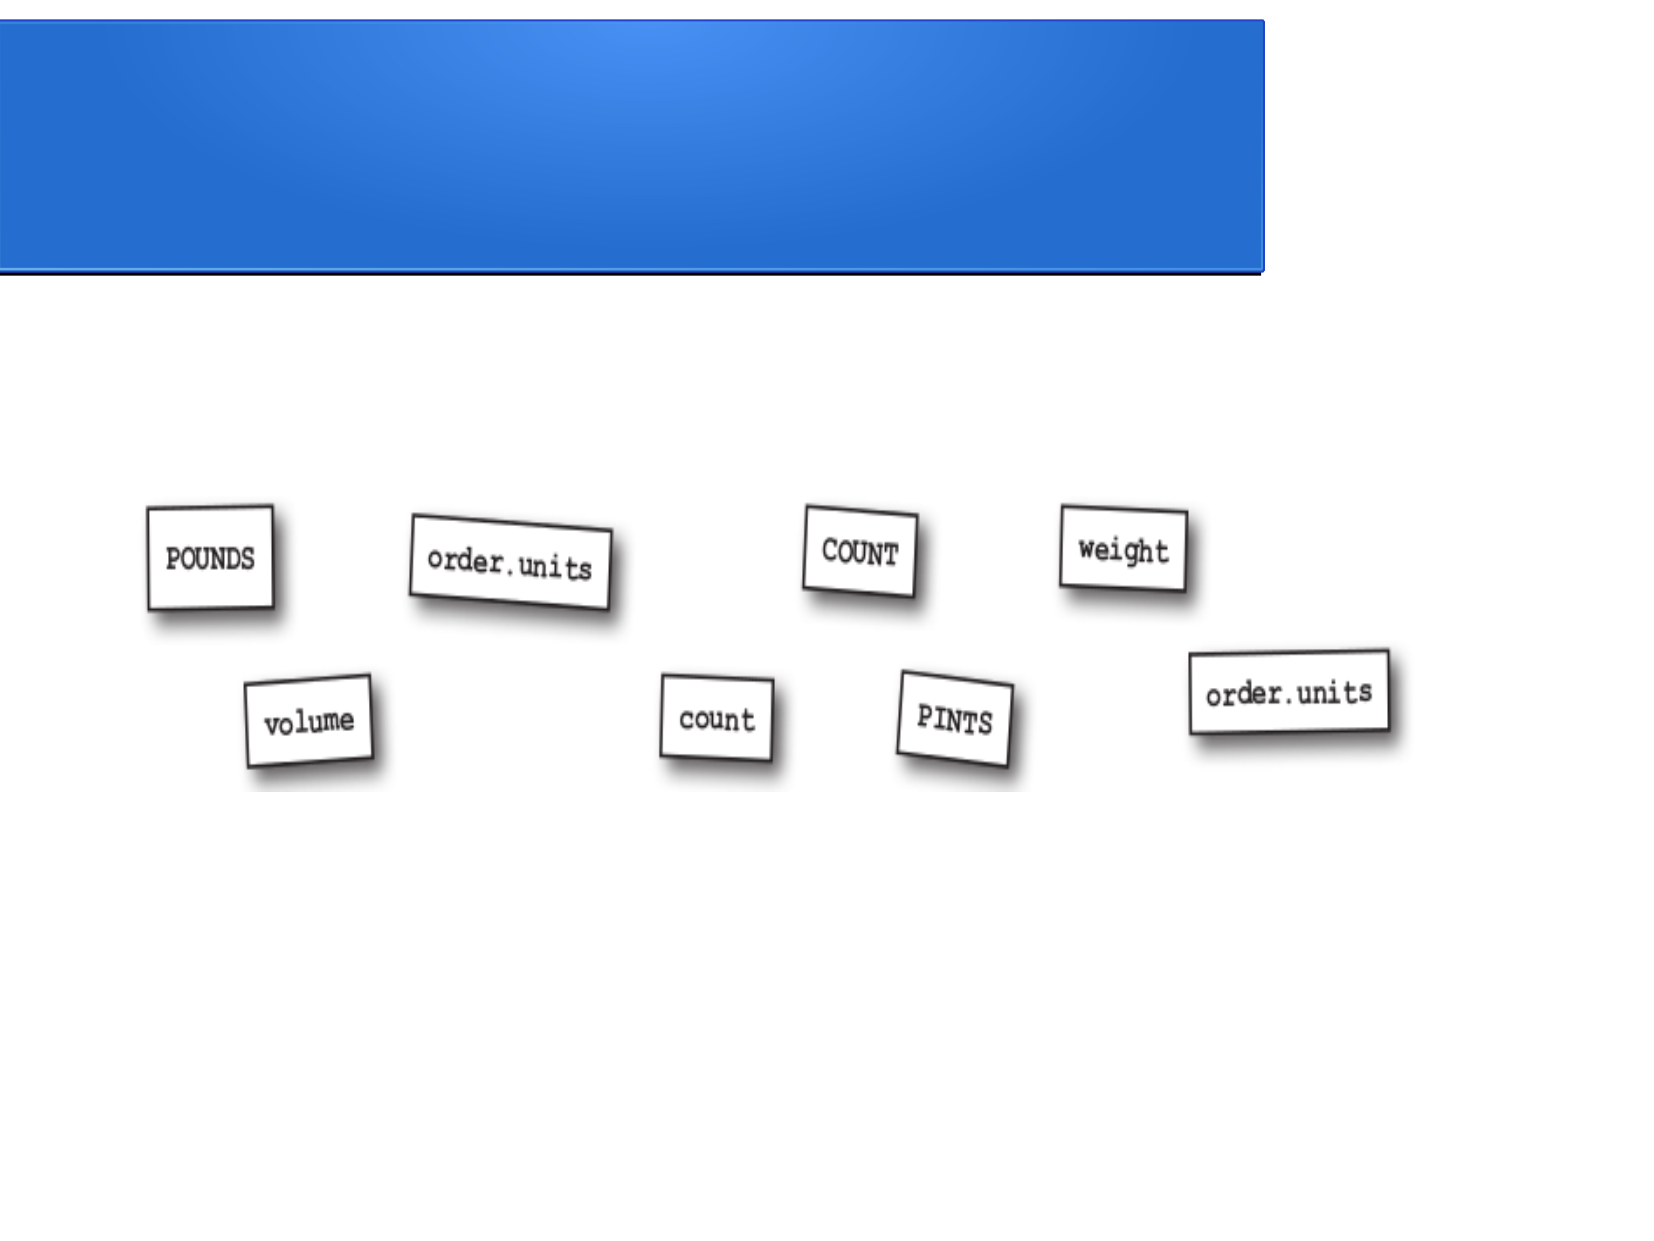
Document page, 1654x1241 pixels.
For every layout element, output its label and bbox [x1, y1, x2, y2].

picture [106, 460, 1477, 792]
